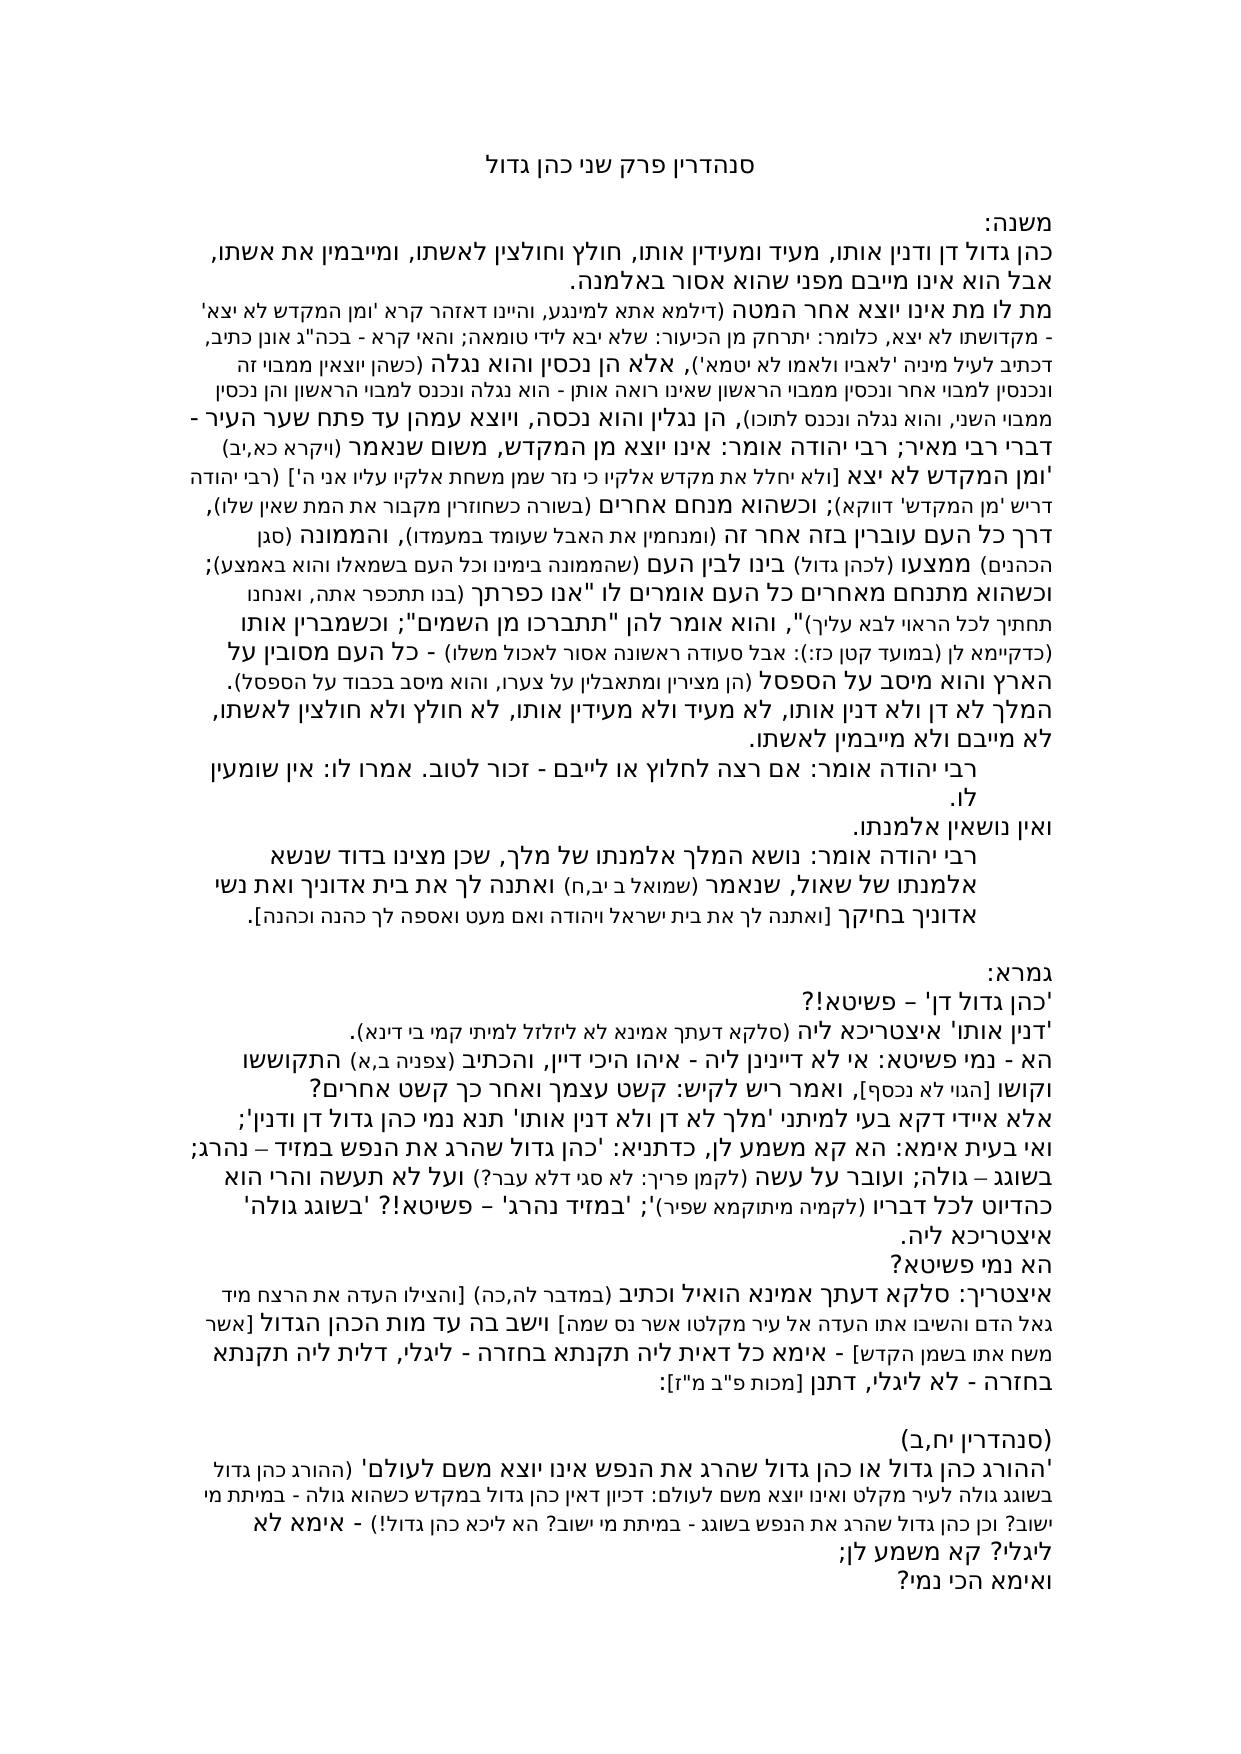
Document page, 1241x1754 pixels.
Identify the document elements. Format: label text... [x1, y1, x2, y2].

text כהן גדול דן ודנין אותו, מעיד ומעידין אותו, חולץ וחולצין לאשתו, ומייבמין את אשתו, אבל הוא אינו מייבם מפני שהוא אסור באלמנה. [187, 237, 1053, 296]
text הא - נמי פשיטא: אי לא דיינינן ליה - איהו היכי דיין, והכתיב (צפניה ב,א) התקוששו וקושו [הגוי לא נכסף], ואמר ריש לקיש: קשט עצמך ואחר כך קשט אחרים? [187, 1045, 1053, 1104]
text ואין נושאין אלמנתו. [187, 812, 1053, 841]
text מת לו מת אינו יוצא אחר המטה (דילמא אתא למינגע, והיינו דאזהר קרא 'ומן המקדש לא יצא' - מקדושתו לא יצא, כלומר: יתרחק מן הכיעור: שלא יבא לידי טומאה; והאי קרא - בכה"ג אונן כתיב, דכתיב לעיל מיניה 'לאביו ולאמו לא יטמא'), אלא הן נכסין והוא נגלה (כשהן יוצאין ממבוי זה ונכנסין למבוי אחר ונכסין ממבוי הראשון שאינו רואה אותן - הוא נגלה ונכנס למבוי הראשון והן נכסין ממבוי השני, והוא נגלה ונכנס לתוכו), הן נגלין והוא נכסה, ויוצא עמהן עד פתח שער העיר - דברי רבי מאיר; רבי יהודה אומר: אינו יוצא מן המקדש, משום שנאמר (ויקרא כא,יב) 'ומן המקדש לא יצא [ולא יחלל את מקדש אלקיו כי נזר שמן משחת אלקיו עליו אני ה'] (רבי יהודה דריש 'מן המקדש' דווקא); וכשהוא מנחם אחרים (בשורה כשחוזרין מקבור את המת שאין שלו), דרך כל העם עוברין בזה אחר זה (ומנחמין את האבל שעומד במעמדו), והממונה (סגן הכהנים) ממצעו (לכהן גדול) בינו לבין העם (שהממונה בימינו וכל העם בשמאלו והוא באמצע); וכשהוא מתנחם מאחרים כל העם אומרים לו "אנו כפרתך (בנו תתכפר אתה, ואנחנו תחתיך לכל הראוי לבא עליך)", והוא אומר להן "תתברכו מן השמים"; וכשמברין אותו (כדקיימא לן (במועד קטן כז:): אבל סעודה ראשונה אסור לאכול משלו) - כל העם מסובין על הארץ והוא מיסב על הספסל (הן מצירין ומתאבלין על צערו, והוא מיסב בכבוד על הספסל). [187, 296, 1053, 695]
text (סנהדרין יח,ב) [187, 1425, 1053, 1454]
text 'כהן גדול דן' – פשיטא!? [187, 987, 1053, 1016]
text אלא איידי דקא בעי למיתני 'מלך לא דן ולא דנין אותו' תנא נמי כהן גדול דן ודנין'; [187, 1104, 1053, 1133]
text רבי יהודה אומר: אם רצה לחלוץ או לייבם - זכור לטוב. אמרו לו: אין שומעין לו. [187, 754, 978, 812]
text 'דנין אותו' איצטריכא ליה (סלקא דעתך אמינא לא ליזלזל למיתי קמי בי דינא). [187, 1016, 1053, 1045]
text סנהדרין פרק שני כהן גדול [187, 150, 1053, 179]
text ואימא הכי נמי? [187, 1566, 1053, 1595]
text משנה: [187, 208, 1053, 237]
text גמרא: [187, 958, 1053, 987]
text 'ההורג כהן גדול או כהן גדול שהרג את הנפש אינו יוצא משם לעולם' (ההורג כהן גדול בשוגג גולה לעיר מקלט ואינו יוצא משם לעולם: דכיון דאין כהן גדול במקדש כשהוא גולה - במיתת מי ישוב? וכן כהן גדול שהרג את הנפש בשוגג - במיתת מי ישוב? הא ליכא כהן גדול!) - אימא לא ליגלי? קא משמע לן; [187, 1454, 1053, 1566]
text המלך לא דן ולא דנין אותו, לא מעיד ולא מעידין אותו, לא חולץ ולא חולצין לאשתו, לא מייבם ולא מייבמין לאשתו. [187, 695, 1053, 754]
text רבי יהודה אומר: נושא המלך אלמנתו של מלך, שכן מצינו בדוד שנשא אלמנתו של שאול, שנאמר (שמואל ב יב,ח) ואתנה לך את בית אדוניך ואת נשי אדוניך בחיקך [ואתנה לך את בית ישראל ויהודה ואם מעט ואספה לך כהנה וכהנה]. [187, 841, 978, 929]
text הא נמי פשיטא? [187, 1250, 1053, 1279]
text ואי בעית אימא: הא קא משמע לן, כדתניא: 'כהן גדול שהרג את הנפש במזיד – נהרג; בשוגג – גולה; ועובר על עשה (לקמן פריך: לא סגי דלא עבר?) ועל לא תעשה והרי הוא כהדיוט לכל דבריו (לקמיה מיתוקמא שפיר)'; 'במזיד נהרג' – פשיטא!? 'בשוגג גולה' איצטריכא ליה. [187, 1133, 1053, 1250]
text איצטריך: סלקא דעתך אמינא הואיל וכתיב (במדבר לה,כה) [והצילו העדה את הרצח מיד גאל הדם והשיבו אתו העדה אל עיר מקלטו אשר נס שמה] וישב בה עד מות הכהן הגדול [אשר משח אתו בשמן הקדש] - אימא כל דאית ליה תקנתא בחזרה - ליגלי, דלית ליה תקנתא בחזרה - לא ליגלי, דתנן [מכות פ"ב מ"ז]: [187, 1279, 1053, 1396]
